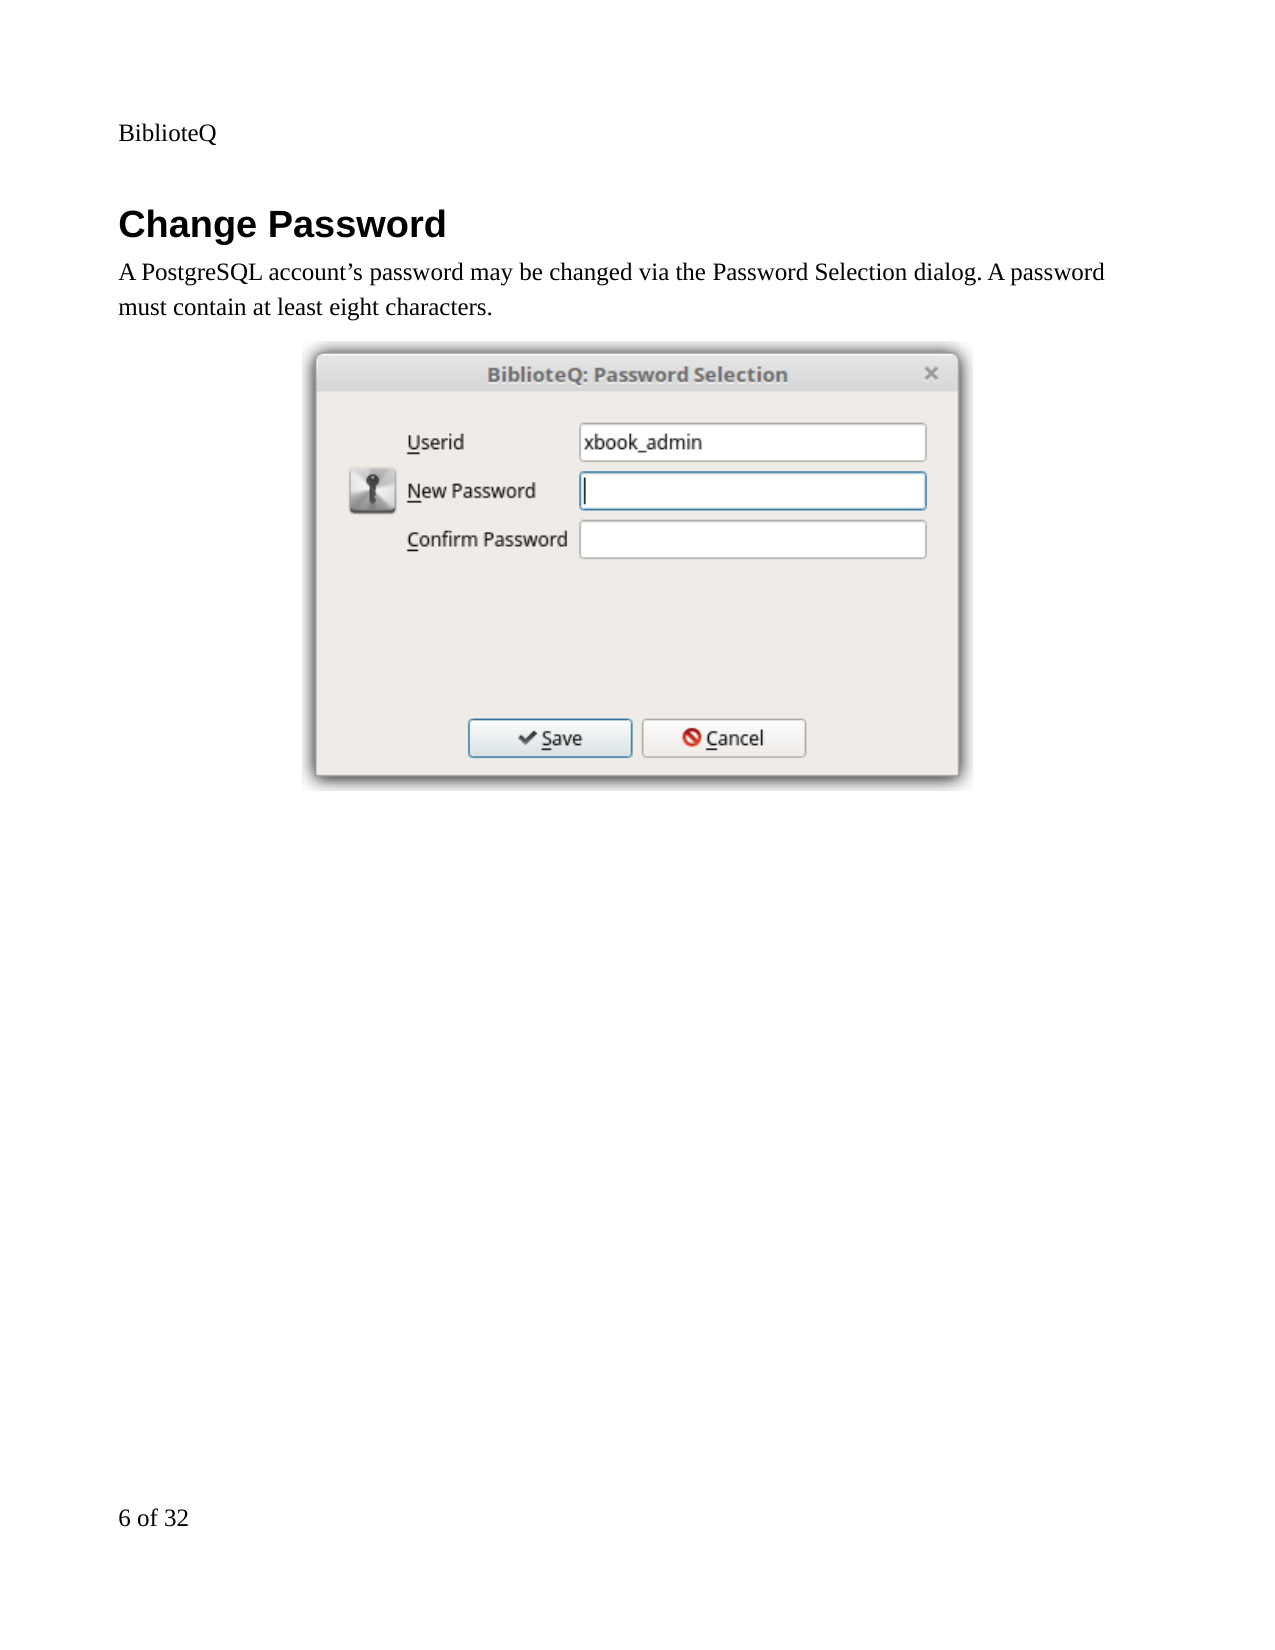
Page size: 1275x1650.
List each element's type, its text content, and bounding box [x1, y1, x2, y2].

text A PostgreSQL account’s password may be changed via the Password Selection dialog. A password must contain at least eight characters. [118, 257, 1157, 321]
picture [301, 341, 974, 791]
subtitle Change Password [118, 201, 1157, 245]
